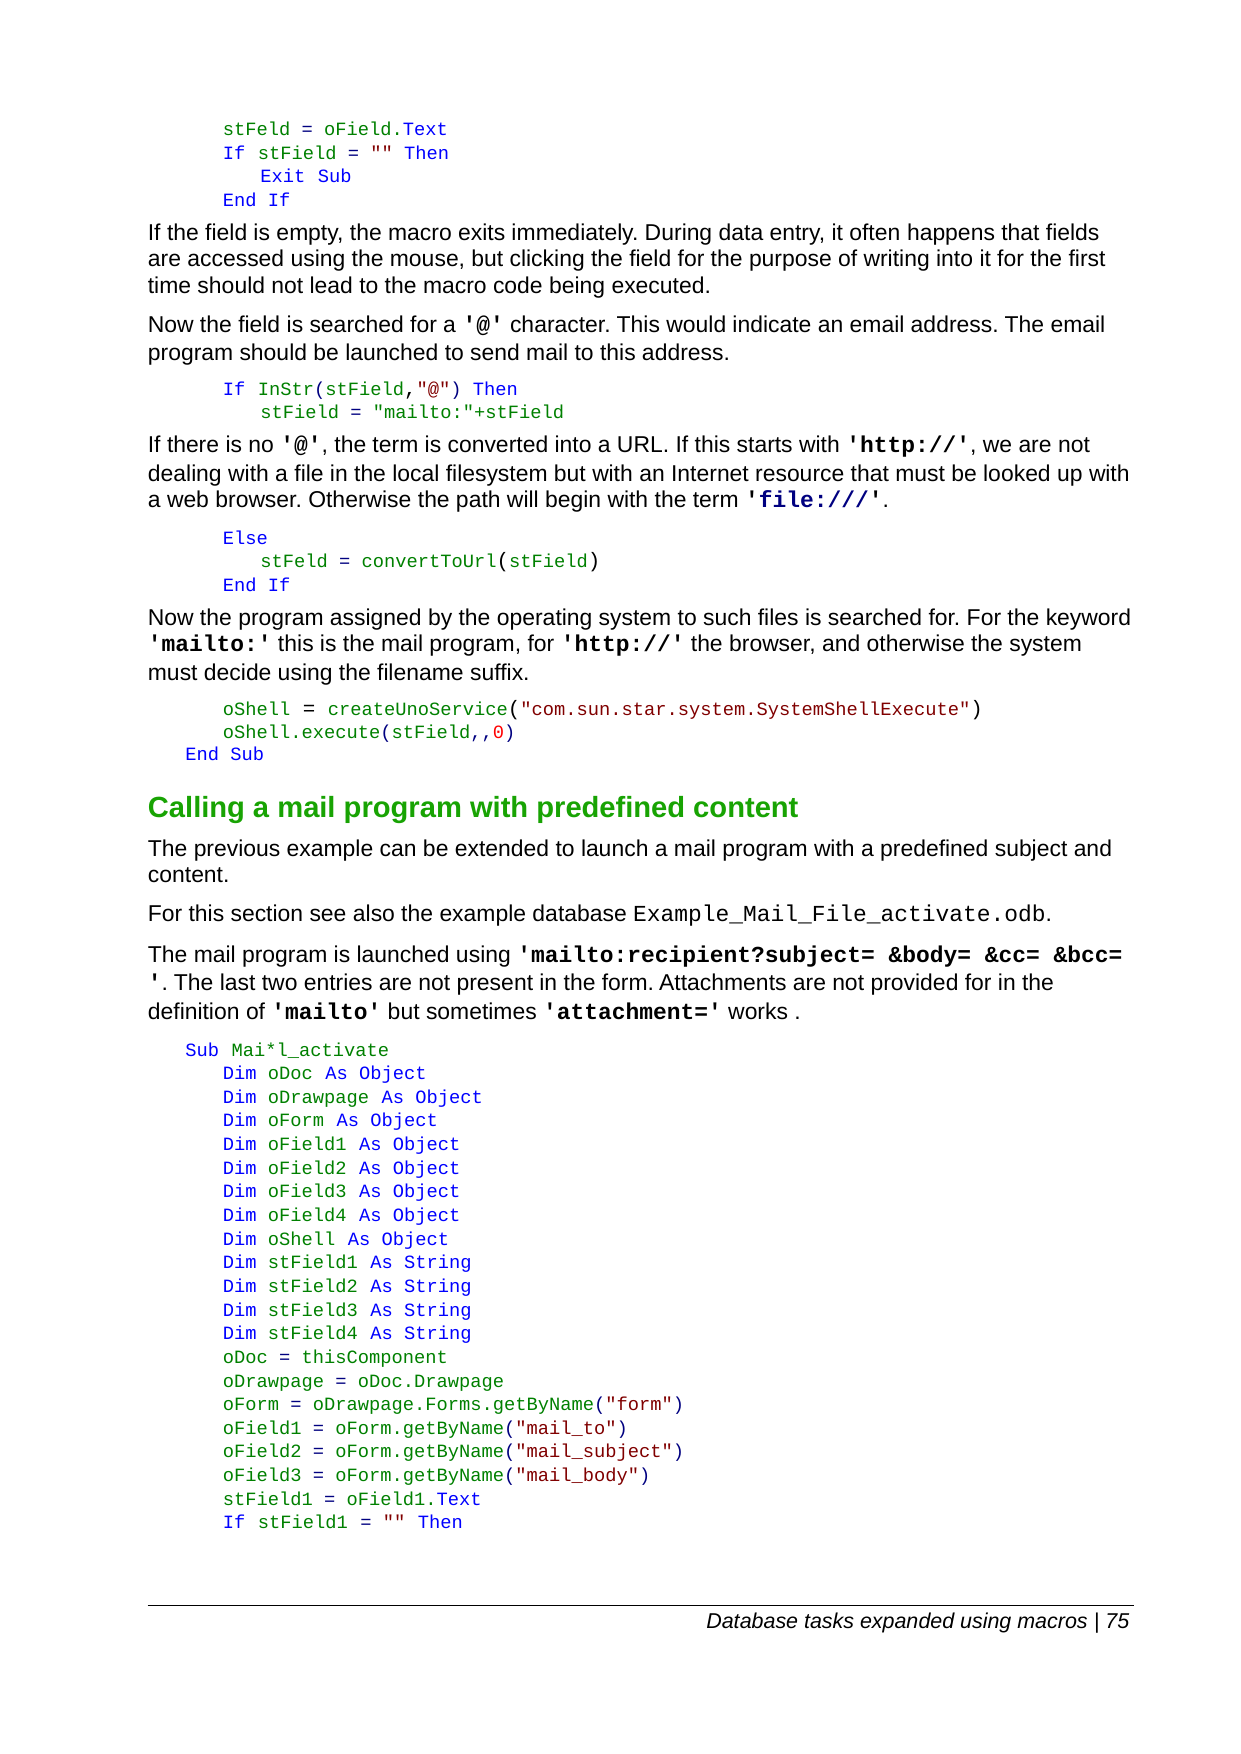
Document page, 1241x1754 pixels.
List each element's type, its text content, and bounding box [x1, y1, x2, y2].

text oForm = oDrawpage.Forms.getByName("form") [185, 1393, 1134, 1417]
text Dim stField2 As String [185, 1275, 1134, 1299]
text oDrawpage = oDoc.Drawpage [185, 1369, 1134, 1393]
text oShell = createUnoService("com.sun.star.system.SystemShellExecute") [185, 697, 1134, 721]
text If InStr(stField,"@") Then [185, 378, 1134, 401]
text If stField = "" Then [185, 142, 1134, 165]
text If the field is empty, the macro exits immediately. During data entry, it often happens that fields are accessed using the mouse, but clicking the field for the purpose of writing into it for the first time should not lead to the macro code being executed. [148, 219, 1134, 298]
text oShell.execute(stField,,0) [185, 721, 1134, 745]
text stField = "mailto:"+stField [185, 401, 1134, 425]
text Now the program assigned by the operating system to such files is searched for. For the keyword 'mailto:' this is the mail program, for 'http://' the browser, and otherwise the system must decide using the filename suffix. [148, 604, 1134, 685]
text Dim stField1 As String [185, 1251, 1134, 1275]
text Dim oField3 As Object [185, 1180, 1134, 1204]
text Dim stField4 As String [185, 1322, 1134, 1346]
text oField2 = oForm.getByName("mail_subject") [185, 1441, 1134, 1464]
text Dim oField2 As Object [185, 1157, 1134, 1180]
text Dim oField1 As Object [185, 1133, 1134, 1157]
subtitle Calling a mail program with predefined content [148, 790, 1134, 823]
text For this section see also the example database Example_Mail_File_activate.odb. [148, 900, 1134, 928]
text Dim oDoc As Object [185, 1062, 1134, 1086]
text stFeld = oField.Text [185, 118, 1134, 142]
text Sub Mai*l_activate [185, 1038, 1134, 1062]
text Dim oForm As Object [185, 1109, 1134, 1133]
text If there is no '@', the term is converted into a URL. If this starts with 'http://', we are not dealing with a file in the local filesystem but with an Internet resource that must be looked up with a web browser. Otherwise the path will begin with the term 'file:///'. [148, 431, 1134, 514]
text oDoc = thisComponent [185, 1346, 1134, 1369]
text stFeld = convertToUrl(stField) [185, 550, 1134, 574]
text Now the field is searched for a '@' character. This would indicate an email address. The email program should be launched to send mail to this address. [148, 311, 1134, 365]
text The previous example can be extended to launch a mail program with a predefined subject and content. [148, 835, 1134, 888]
text Dim oField4 As Object [185, 1204, 1134, 1228]
text End If [185, 189, 1134, 213]
text stField1 = oField1.Text [185, 1488, 1134, 1511]
text Dim stField3 As String [185, 1299, 1134, 1322]
text Dim oShell As Object [185, 1228, 1134, 1251]
text Else [185, 527, 1134, 550]
text End Sub [185, 745, 1134, 766]
text End If [185, 574, 1134, 598]
text oField1 = oForm.getByName("mail_to") [185, 1417, 1134, 1441]
text Dim oDrawpage As Object [185, 1086, 1134, 1109]
text The mail program is launched using 'mailto:recipient?subject= &body= &cc= &bcc= '. The last two entries are not present in the form. Attachments are not provided for in the definition of 'mailto' but sometimes 'attachment=' works . [148, 941, 1134, 1026]
text oField3 = oForm.getByName("mail_body") [185, 1464, 1134, 1488]
text Exit Sub [185, 165, 1134, 189]
text If stField1 = "" Then [185, 1511, 1134, 1535]
